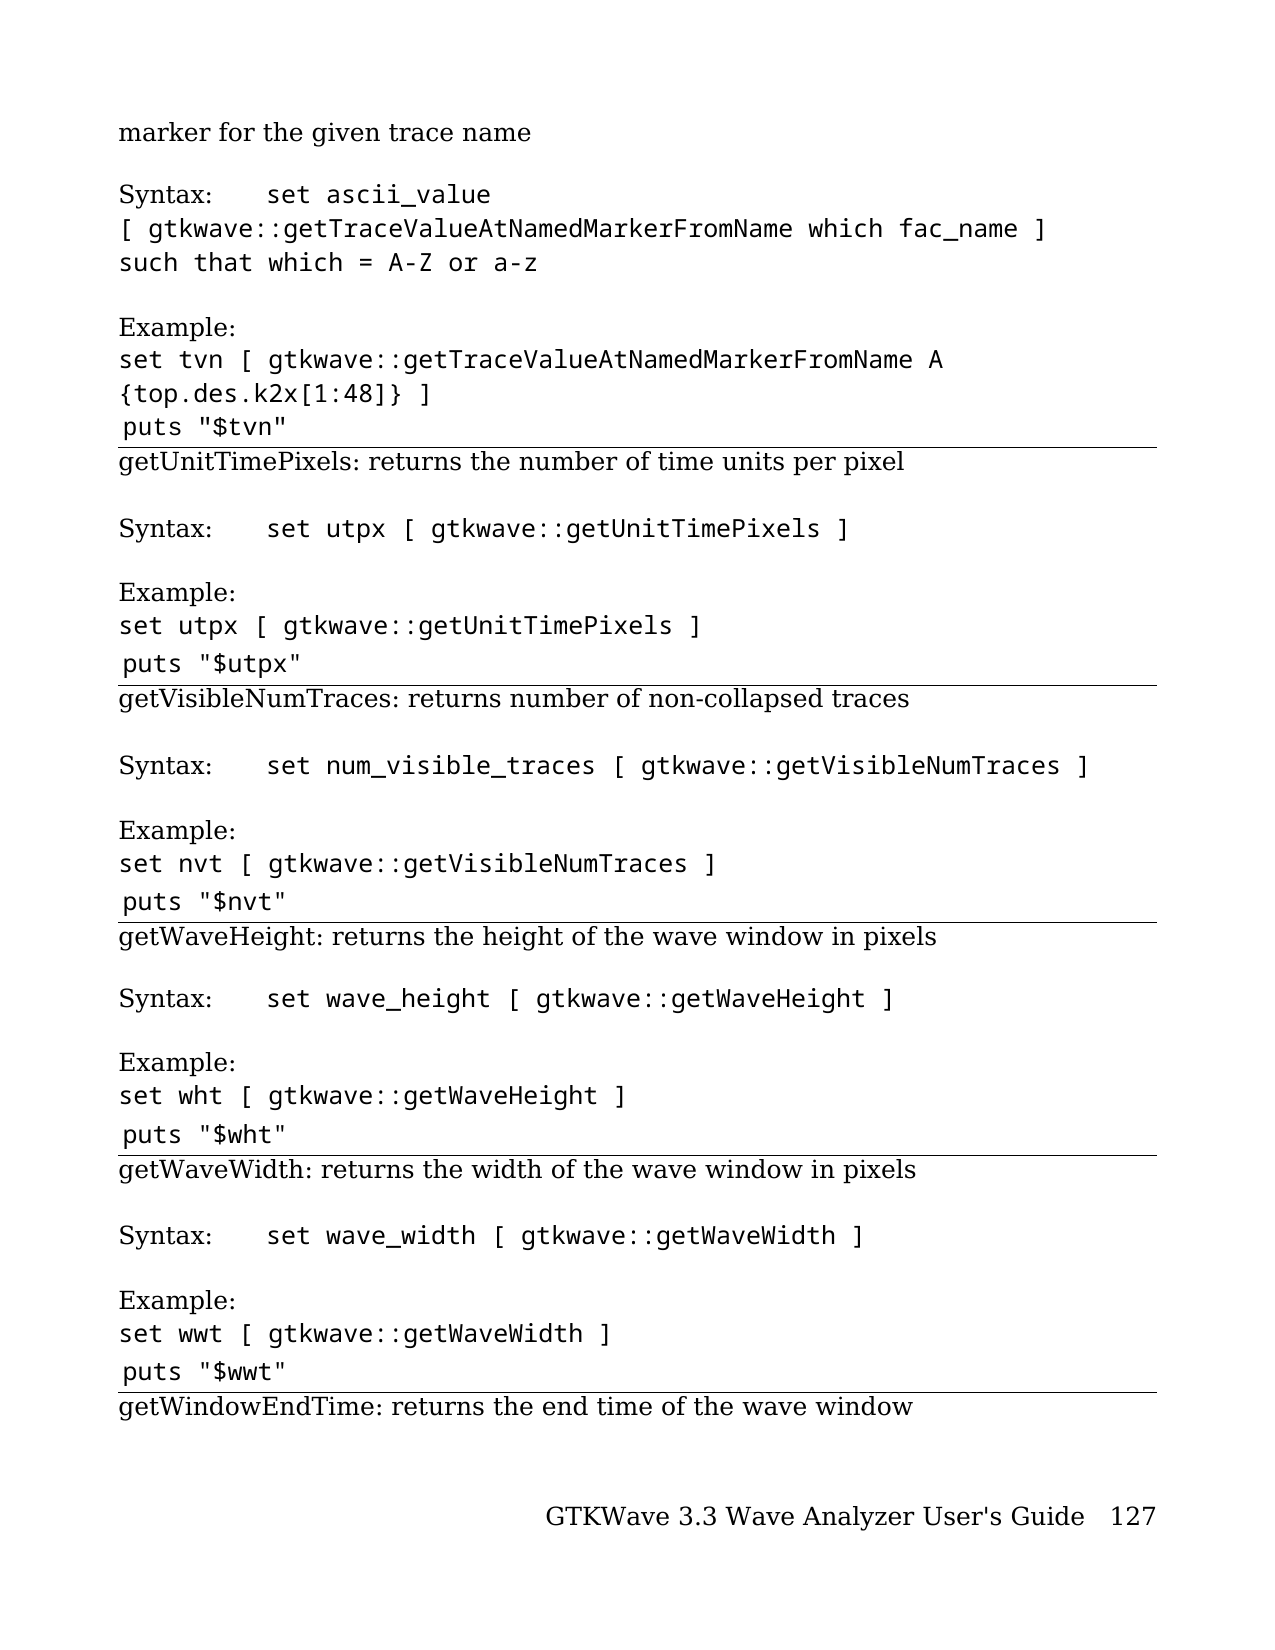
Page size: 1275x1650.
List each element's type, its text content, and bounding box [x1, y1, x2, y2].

text puts "$nvt" [118, 879, 1157, 922]
text getVisibleNumTraces: returns number of non-collapsed traces [118, 686, 1157, 714]
text puts "$wht" [118, 1112, 1157, 1155]
text such that which = A-Z or a-z [118, 244, 1157, 279]
text set tvn [ gtkwave::getTraceValueAtNamedMarkerFromName A {top.des.k2x[1:48]} ] [118, 342, 1157, 410]
text Syntax: set wave_width [ gtkwave::getWaveWidth ] [118, 1218, 1157, 1252]
text Example: [118, 578, 1157, 608]
text Syntax: set num_visible_traces [ gtkwave::getVisibleNumTraces ] [118, 748, 1157, 782]
text getWindowEndTime: returns the end time of the wave window [118, 1393, 1157, 1421]
text getWaveWidth: returns the width of the wave window in pixels [118, 1156, 1157, 1184]
text set wht [ gtkwave::getWaveHeight ] [118, 1078, 1157, 1112]
text puts "$tvn" [118, 410, 1157, 447]
text Example: [118, 1049, 1157, 1078]
text getUnitTimePixels: returns the number of time units per pixel [118, 448, 1157, 476]
text Syntax: set wave_height [ gtkwave::getWaveHeight ] [118, 981, 1157, 1014]
text puts "$wwt" [118, 1349, 1157, 1392]
text marker for the given trace name [118, 118, 1157, 147]
text Example: [118, 1286, 1157, 1315]
text Example: [118, 313, 1157, 342]
text Syntax: set ascii_value [ gtkwave::getTraceValueAtNamedMarkerFromName which fac_name ] [118, 176, 1157, 244]
text set nvt [ gtkwave::getVisibleNumTraces ] [118, 845, 1157, 879]
text set wwt [ gtkwave::getWaveWidth ] [118, 1315, 1157, 1349]
text Syntax: set utpx [ gtkwave::getUnitTimePixels ] [118, 510, 1157, 544]
text set utpx [ gtkwave::getUnitTimePixels ] [118, 608, 1157, 642]
text getWaveHeight: returns the height of the wave window in pixels [118, 923, 1157, 951]
text puts "$utpx" [118, 642, 1157, 685]
text Example: [118, 816, 1157, 845]
